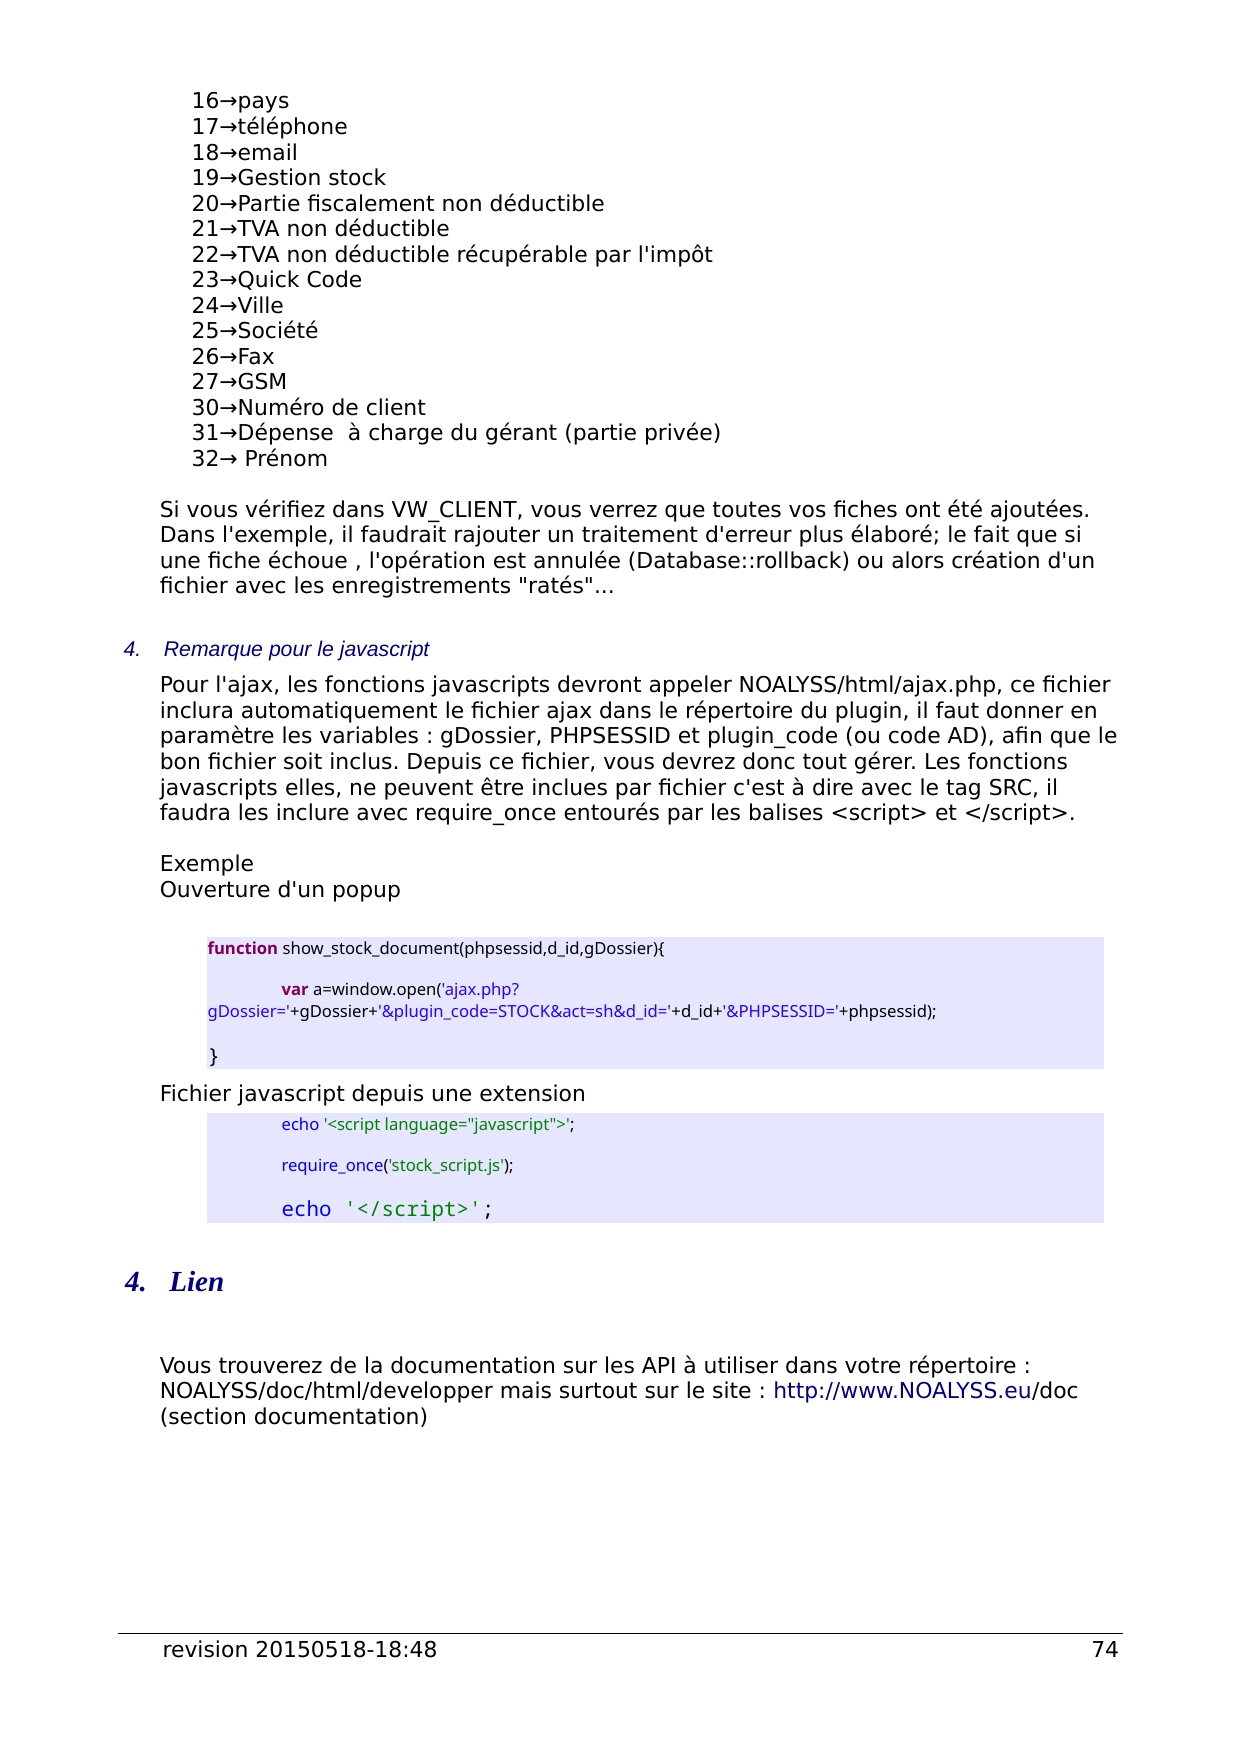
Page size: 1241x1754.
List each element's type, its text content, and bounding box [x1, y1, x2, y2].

text echo '</script>'; [207, 1194, 1104, 1223]
text } [207, 1041, 1104, 1069]
text echo '<script language="javascript">'; [207, 1113, 1104, 1136]
text 18→email [191, 139, 1123, 165]
text 23→Quick Code [191, 267, 1123, 293]
text 20→Partie fiscalement non déductible [191, 191, 1123, 216]
text 22→TVA non déductible récupérable par l'impôt [191, 242, 1123, 267]
text var a=window.open('ajax.php?gDossier='+gDossier+'&plugin_code=STOCK&act=sh&d_id='+d_id+'&PHPSESSID='+phpsessid); [207, 977, 1104, 1023]
subtitle Lien [117, 1264, 1123, 1298]
text Vous trouverez de la documentation sur les API à utiliser dans votre répertoire : NOALYSS/doc/html/developper mais surtout sur le site : http://www.NOALYSS.eu/doc (section documentation) [159, 1353, 1123, 1429]
text 24→Ville [191, 293, 1123, 318]
text Pour l'ajax, les fonctions javascripts devront appeler NOALYSS/html/ajax.php, ce fichier inclura automatiquement le fichier ajax dans le répertoire du plugin, il faut donner en paramètre les variables : gDossier, PHPSESSID et plugin_code (ou code AD), afin que le bon fichier soit inclus. Depuis ce fichier, vous devrez donc tout gérer. Les fonctions javascripts elles, ne peuvent être inclues par fichier c'est à dire avec le tag SRC, il faudra les inclure avec require_once entourés par les balises <script> et </script>. [159, 672, 1123, 826]
text Exemple [159, 851, 1123, 877]
text Fichier javascript depuis une extension [159, 1081, 1123, 1107]
text require_once('stock_script.js'); [207, 1153, 1104, 1176]
text 26→Fax [191, 344, 1123, 369]
text 25→Société [191, 318, 1123, 344]
subtitle Remarque pour le javascript [117, 636, 1123, 661]
text Ouverture d'un popup [159, 877, 1123, 902]
text 19→Gestion stock [191, 165, 1123, 191]
text 27→GSM [191, 369, 1123, 395]
text function show_stock_document(phpsessid,d_id,gDossier){ [207, 937, 1104, 959]
text Si vous vérifiez dans VW_CLIENT, vous verrez que toutes vos fiches ont été ajoutées. Dans l'exemple, il faudrait rajouter un traitement d'erreur plus élaboré; le fait que si une fiche échoue , l'opération est annulée (Database::rollback) ou alors création d'un fichier avec les enregistrements "ratés"... [159, 497, 1123, 599]
text 21→TVA non déductible [191, 216, 1123, 242]
text 30→Numéro de client [191, 395, 1123, 420]
text 32→ Prénom [191, 446, 1123, 471]
text 31→Dépense à charge du gérant (partie privée) [191, 420, 1123, 446]
text 16→pays [191, 88, 1123, 114]
text 17→téléphone [191, 114, 1123, 139]
